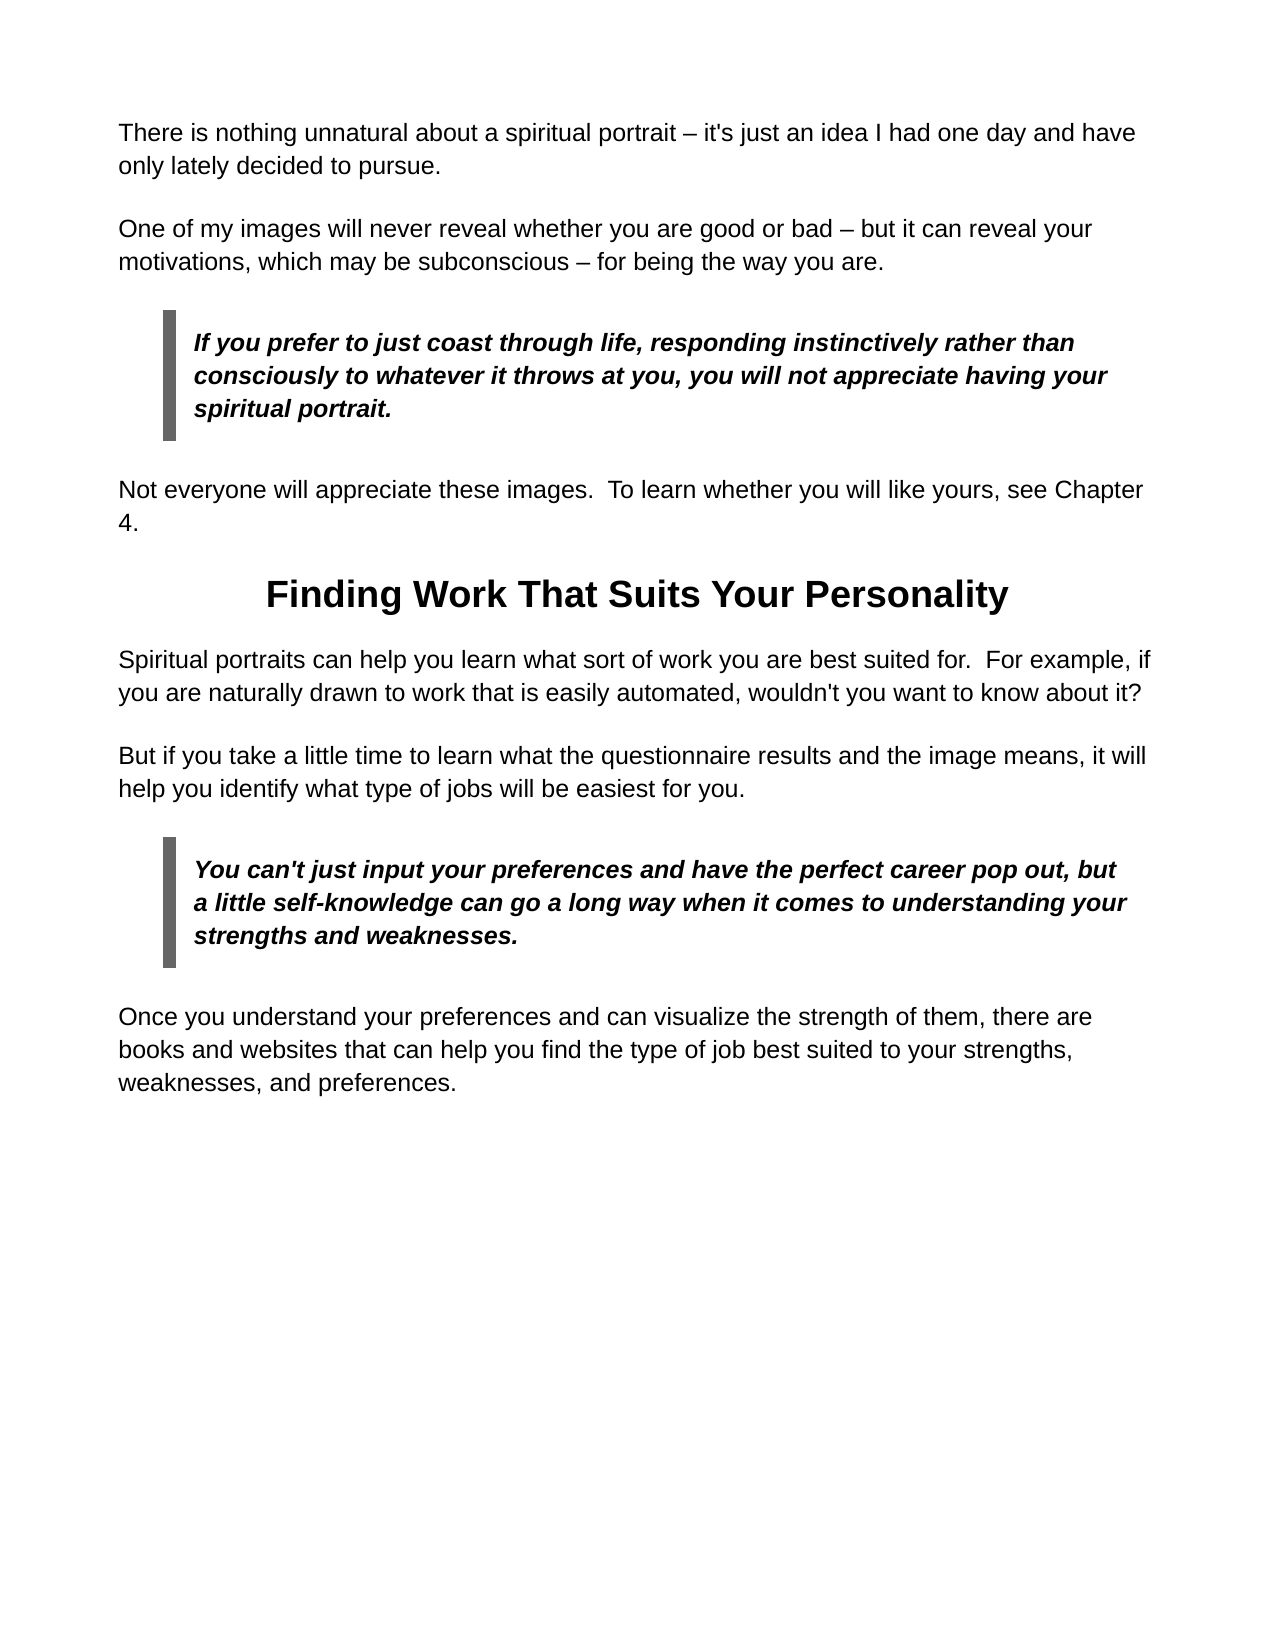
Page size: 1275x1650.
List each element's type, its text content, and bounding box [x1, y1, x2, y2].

text One of my images will never reveal whether you are good or bad – but it can reveal your motivations, which may be subconscious – for being the way you are. [118, 214, 1157, 276]
text If you prefer to just coast through life, responding instinctively rather than consciously to whatever it throws at you, you will not appreciate having your spiritual portrait. [176, 310, 1157, 441]
text Once you understand your preferences and can visualize the strength of them, there are books and websites that can help you find the type of job best suited to your strengths, weaknesses, and preferences. [118, 1002, 1157, 1097]
subtitle Finding Work That Suits Your Personality [118, 571, 1157, 615]
text There is nothing unnatural about a spiritual portrait – it's just an idea I had one day and have only lately decided to pursue. [118, 118, 1157, 180]
text You can't just input your preferences and have the perfect career pop out, but a little self-knowledge can go a long way when it comes to understanding your strengths and weaknesses. [176, 837, 1157, 968]
text Not everyone will appreciate these images. To learn whether you will like yours, see Chapter 4. [118, 475, 1157, 537]
text But if you take a little time to learn what the questionnaire results and the image means, it will help you identify what type of jobs will be easiest for you. [118, 741, 1157, 803]
text Spiritual portraits can help you learn what sort of work you are best suited for. For example, if you are naturally drawn to work that is easily automated, wouldn't you want to know about it? [118, 645, 1157, 707]
